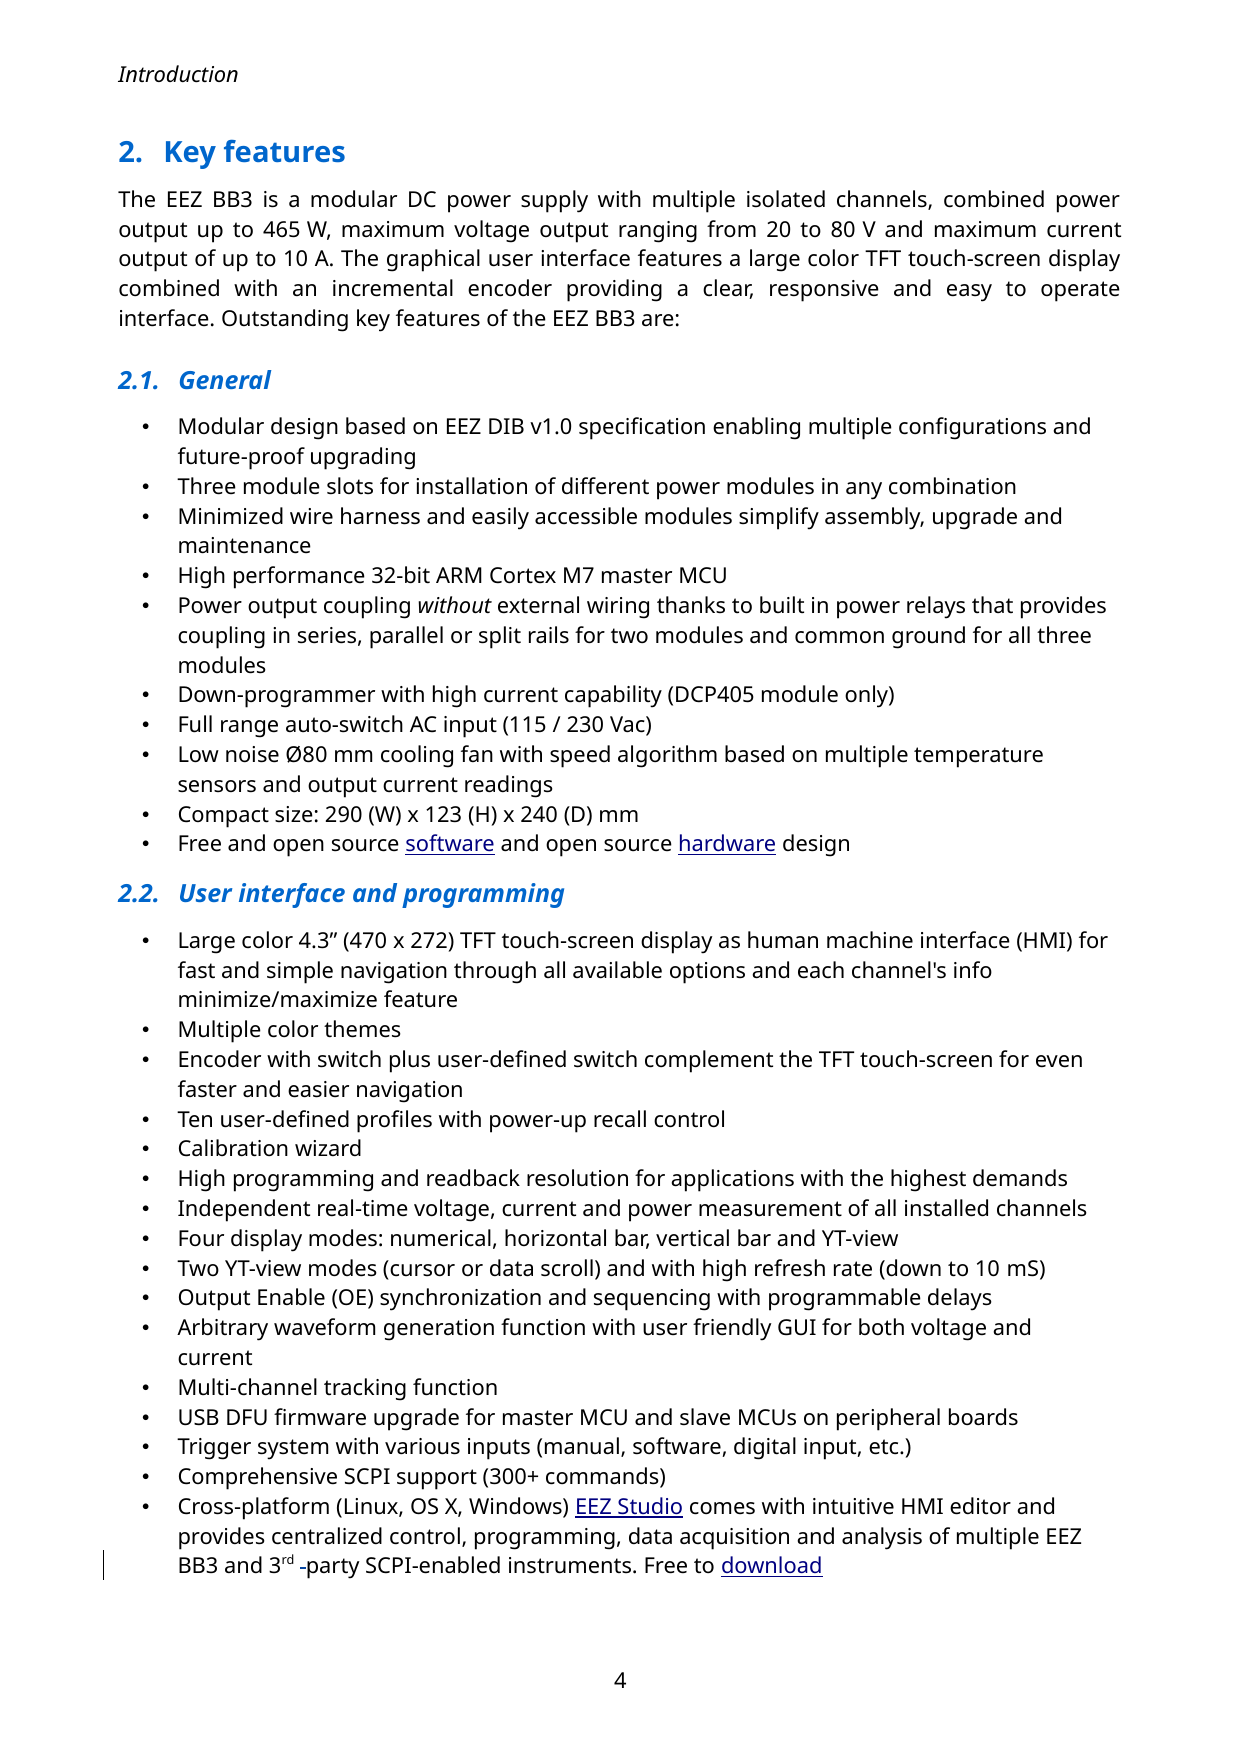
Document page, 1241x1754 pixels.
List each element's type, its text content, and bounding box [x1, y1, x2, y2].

list Ten user-defined profiles with power-up recall control [142, 1103, 1110, 1133]
list Encoder with switch plus user-defined switch complement the TFT touch-screen for even faster and easier navigation [142, 1044, 1110, 1103]
list Three module slots for installation of different power modules in any combination [142, 471, 1110, 501]
list Minimized wire harness and easily accessible modules simplify assembly, upgrade and maintenance [142, 501, 1110, 560]
list Arbitrary waveform generation function with user friendly GUI for both voltage and current [142, 1312, 1110, 1372]
list Calibration wizard [142, 1133, 1110, 1163]
list Trigger system with various inputs (manual, software, digital input, etc.) [142, 1431, 1110, 1461]
list High performance 32-bit ARM Cortex M7 master MCU [142, 560, 1110, 590]
list Free and open source software and open source hardware design [142, 828, 1110, 858]
subtitle Key features [118, 132, 1122, 171]
list Multiple color themes [142, 1014, 1110, 1044]
list Comprehensive SCPI support (300+ commands) [142, 1461, 1110, 1491]
list Compact size: 290 (W) x 123 (H) x 240 (D) mm [142, 799, 1110, 828]
list Modular design based on EEZ DIB v1.0 specification enabling multiple configurations and future-proof upgrading [142, 411, 1110, 471]
subtitle User interface and programming [118, 876, 1122, 910]
subtitle General [118, 362, 1122, 397]
list Independent real-time voltage, current and power measurement of all installed channels [142, 1193, 1110, 1223]
list High programming and readback resolution for applications with the highest demands [142, 1163, 1110, 1193]
text The EEZ BB3 is a modular DC power supply with multiple isolated channels, combined power output up to 465 W, maximum voltage output ranging from 20 to 80 V and maximum current output of up to 10 A. The graphical user interface features a large color TFT touch-screen display combined with an incremental encoder providing a clear, responsive and easy to operate interface. Outstanding key features of the EEZ BB3 are: [118, 184, 1122, 333]
list Down-programmer with high current capability (DCP405 module only) [142, 679, 1110, 709]
list Four display modes: numerical, horizontal bar, vertical bar and YT-view [142, 1223, 1110, 1252]
list Multi-channel tracking function [142, 1372, 1110, 1401]
list Low noise Ø80 mm cooling fan with speed algorithm based on multiple temperature sensors and output current readings [142, 739, 1110, 799]
list Power output coupling without external wiring thanks to built in power relays that provides coupling in series, parallel or split rails for two modules and common ground for all three modules [142, 590, 1110, 679]
list Cross-platform (Linux, OS X, Windows) EEZ Studio comes with intuitive HMI editor and provides centralized control, programming, data acquisition and analysis of multiple EEZ BB3 and 3rd party SCPI-enabled instruments. Free to download [142, 1491, 1110, 1580]
list USB DFU firmware upgrade for master MCU and slave MCUs on peripheral boards [142, 1401, 1110, 1431]
list Full range auto-switch AC input (115 / 230 Vac) [142, 709, 1110, 739]
list Output Enable (OE) synchronization and sequencing with programmable delays [142, 1282, 1110, 1312]
list Two YT-view modes (cursor or data scroll) and with high refresh rate (down to 10 mS) [142, 1252, 1110, 1282]
list Large color 4.3” (470 x 272) TFT touch-screen display as human machine interface (HMI) for fast and simple navigation through all available options and each channel's info minimize/maximize feature [142, 925, 1110, 1014]
